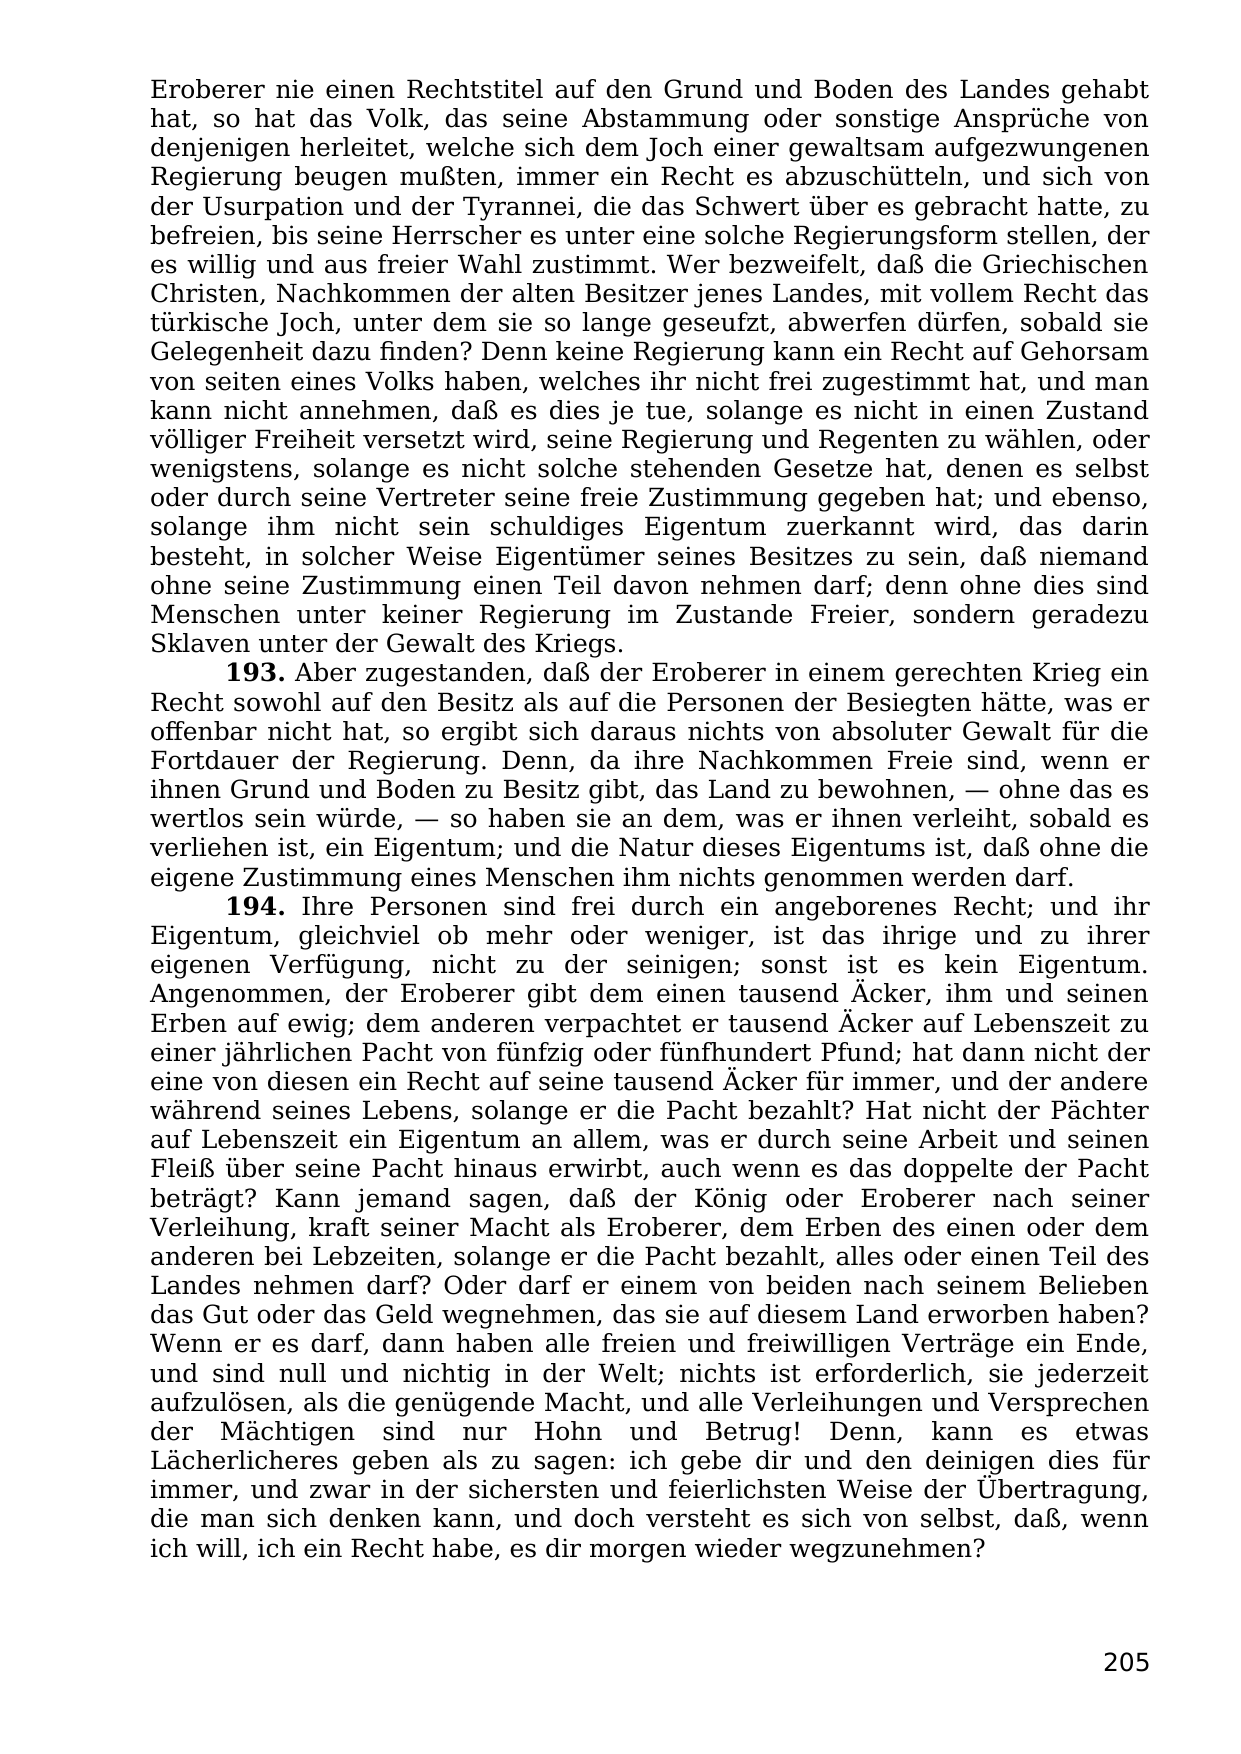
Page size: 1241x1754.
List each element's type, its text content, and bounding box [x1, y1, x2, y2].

text 194. Ihre Personen sind frei durch ein angeborenes Recht; und ihr Eigentum, gleichviel ob mehr oder weniger, ist das ihrige und zu ihrer eigenen Verfügung, nicht zu der seinigen; sonst ist es kein Eigentum. Angenommen, der Eroberer gibt dem einen tausend Äcker, ihm und seinen Erben auf ewig; dem anderen verpachtet er tausend Äcker auf Lebenszeit zu einer jährlichen Pacht von fünfzig oder fünfhundert Pfund; hat dann nicht der eine von diesen ein Recht auf seine tausend Äcker für immer, und der andere während seines Lebens, solange er die Pacht bezahlt? Hat nicht der Pächter auf Lebenszeit ein Eigentum an allem, was er durch seine Arbeit und seinen Fleiß über seine Pacht hinaus erwirbt, auch wenn es das doppelte der Pacht beträgt? Kann jemand sagen, daß der König oder Eroberer nach seiner Verleihung, kraft seiner Macht als Eroberer, dem Erben des einen oder dem anderen bei Lebzeiten, solange er die Pacht bezahlt, alles oder einen Teil des Landes nehmen darf? Oder darf er einem von beiden nach seinem Belieben das Gut oder das Geld wegnehmen, das sie auf diesem Land erworben haben? Wenn er es darf, dann haben alle freien und freiwilligen Verträge ein Ende, und sind null und nichtig in der Welt; nichts ist erforderlich, sie jederzeit aufzulösen, als die genügende Macht, und alle Verleihungen und Versprechen der Mächtigen sind nur Hohn und Betrug! Denn, kann es etwas Lächerlicheres geben als zu sagen: ich gebe dir und den deinigen dies für immer, und zwar in der sichersten und feierlichsten Weise der Übertragung, die man sich denken kann, und doch versteht es sich von selbst, daß, wenn ich will, ich ein Recht habe, es dir morgen wieder wegzunehmen? [150, 892, 1151, 1563]
text 193. Aber zugestanden, daß der Eroberer in einem gerechten Krieg ein Recht sowohl auf den Besitz als auf die Personen der Besiegten hätte, was er offenbar nicht hat, so ergibt sich daraus nichts von absoluter Gewalt für die Fortdauer der Regierung. Denn, da ihre Nachkommen Freie sind, wenn er ihnen Grund und Boden zu Besitz gibt, das Land zu bewohnen, — ohne das es wertlos sein würde, — so haben sie an dem, was er ihnen verleiht, sobald es verliehen ist, ein Eigentum; und die Natur dieses Eigentums ist, daß ohne die eigene Zustimmung eines Menschen ihm nichts genommen werden darf. [150, 658, 1151, 892]
text Eroberer nie einen Rechtstitel auf den Grund und Boden des Landes gehabt hat, so hat das Volk, das seine Abstammung oder sonstige Ansprüche von denjenigen herleitet, welche sich dem Joch einer gewaltsam aufgezwungenen Regierung beugen mußten, immer ein Recht es abzuschütteln, und sich von der Usurpation und der Tyrannei, die das Schwert über es gebracht hatte, zu befreien, bis seine Herrscher es unter eine solche Regierungsform stellen, der es willig und aus freier Wahl zustimmt. Wer bezweifelt, daß die Griechischen Christen, Nachkommen der alten Besitzer jenes Landes, mit vollem Recht das türkische Joch, unter dem sie so lange geseufzt, abwerfen dürfen, sobald sie Gelegenheit dazu finden? Denn keine Regierung kann ein Recht auf Gehorsam von seiten eines Volks haben, welches ihr nicht frei zugestimmt hat, und man kann nicht annehmen, daß es dies je tue, solange es nicht in einen Zustand völliger Freiheit versetzt wird, seine Regierung und Regenten zu wählen, oder wenigstens, solange es nicht solche stehenden Gesetze hat, denen es selbst oder durch seine Vertreter seine freie Zustimmung gegeben hat; und ebenso, solange ihm nicht sein schuldiges Eigentum zuerkannt wird, das darin besteht, in solcher Weise Eigentümer seines Besitzes zu sein, daß niemand ohne seine Zustimmung einen Teil davon nehmen darf; denn ohne dies sind Menschen unter keiner Regierung im Zustande Freier, sondern geradezu Sklaven unter der Gewalt des Kriegs. [150, 75, 1151, 658]
